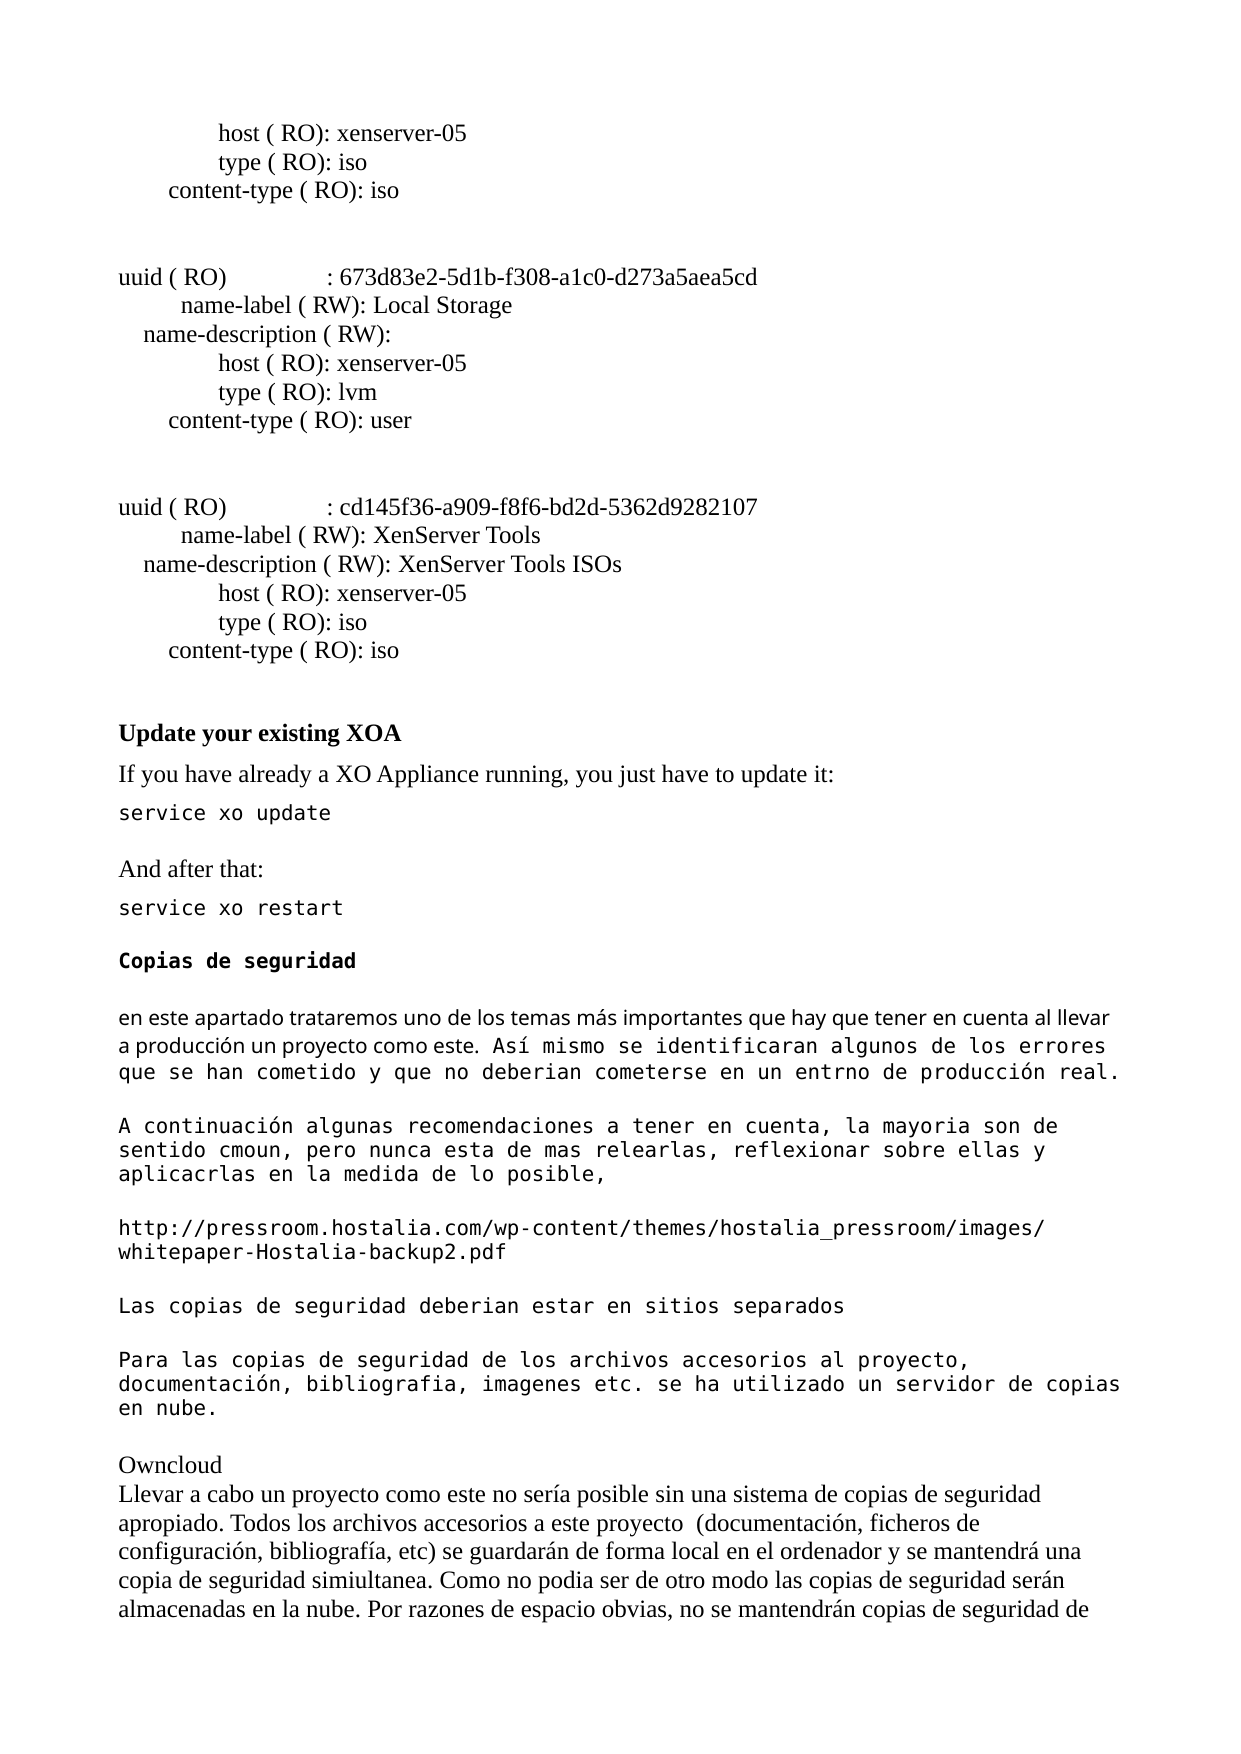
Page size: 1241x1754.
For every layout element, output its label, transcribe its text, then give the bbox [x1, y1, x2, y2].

text name-description ( RW): [118, 319, 1122, 348]
text Owncloud [118, 1450, 1122, 1479]
text service xo restart [118, 896, 1122, 920]
text And after that: [118, 854, 1122, 883]
text type ( RO): lvm [118, 377, 1122, 406]
text content-type ( RO): user [118, 406, 1122, 434]
text name-description ( RW): XenServer Tools ISOs [118, 549, 1122, 578]
text content-type ( RO): iso [118, 176, 1122, 204]
text name-label ( RW): Local Storage [118, 291, 1122, 319]
text name-label ( RW): XenServer Tools [118, 521, 1122, 549]
text Las copias de seguridad deberian estar en sitios separados [118, 1294, 1122, 1318]
text type ( RO): iso [118, 607, 1122, 636]
text uuid ( RO) : cd145f36-a909-f8f6-bd2d-5362d9282107 [118, 492, 1122, 521]
text Para las copias de seguridad de los archivos accesorios al proyecto, documentación, bibliografia, imagenes etc. se ha utilizado un servidor de copias en nube. [118, 1348, 1122, 1421]
text http://pressroom.hostalia.com/wp-content/themes/hostalia_pressroom/images/whitepaper-Hostalia-backup2.pdf [118, 1216, 1122, 1264]
text host ( RO): xenserver-05 [118, 348, 1122, 377]
text uuid ( RO) : 673d83e2-5d1b-f308-a1c0-d273a5aea5cd [118, 262, 1122, 291]
subtitle Update your existing XOA [118, 718, 1122, 747]
text host ( RO): xenserver-05 [118, 578, 1122, 607]
text If you have already a XO Appliance running, you just have to update it: [118, 759, 1122, 788]
text host ( RO): xenserver-05 [118, 118, 1122, 147]
text type ( RO): iso [118, 147, 1122, 176]
text A continuación algunas recomendaciones a tener en cuenta, la mayoria son de sentido cmoun, pero nunca esta de mas relearlas, reflexionar sobre ellas y aplicacrlas en la medida de lo posible, [118, 1114, 1122, 1187]
text Copias de seguridad [118, 949, 1122, 974]
text Llevar a cabo un proyecto como este no sería posible sin una sistema de copias de seguridad apropiado. Todos los archivos accesorios a este proyecto (documentación, ficheros de configuración, bibliografía, etc) se guardarán de forma local en el ordenador y se mantendrá una copia de seguridad simiultanea. Como no podia ser de otro modo las copias de seguridad serán almacenadas en la nube. Por razones de espacio obvias, no se mantendrán copias de seguridad de [118, 1479, 1122, 1623]
text en este apartado trataremos uno de los temas más importantes que hay que tener en cuenta al llevar a producción un proyecto como este. Así mismo se identificaran algunos de los errores que se han cometido y que no deberian cometerse en un entrno de producción real. [118, 1003, 1122, 1084]
text service xo update [118, 801, 1122, 825]
text content-type ( RO): iso [118, 636, 1122, 664]
